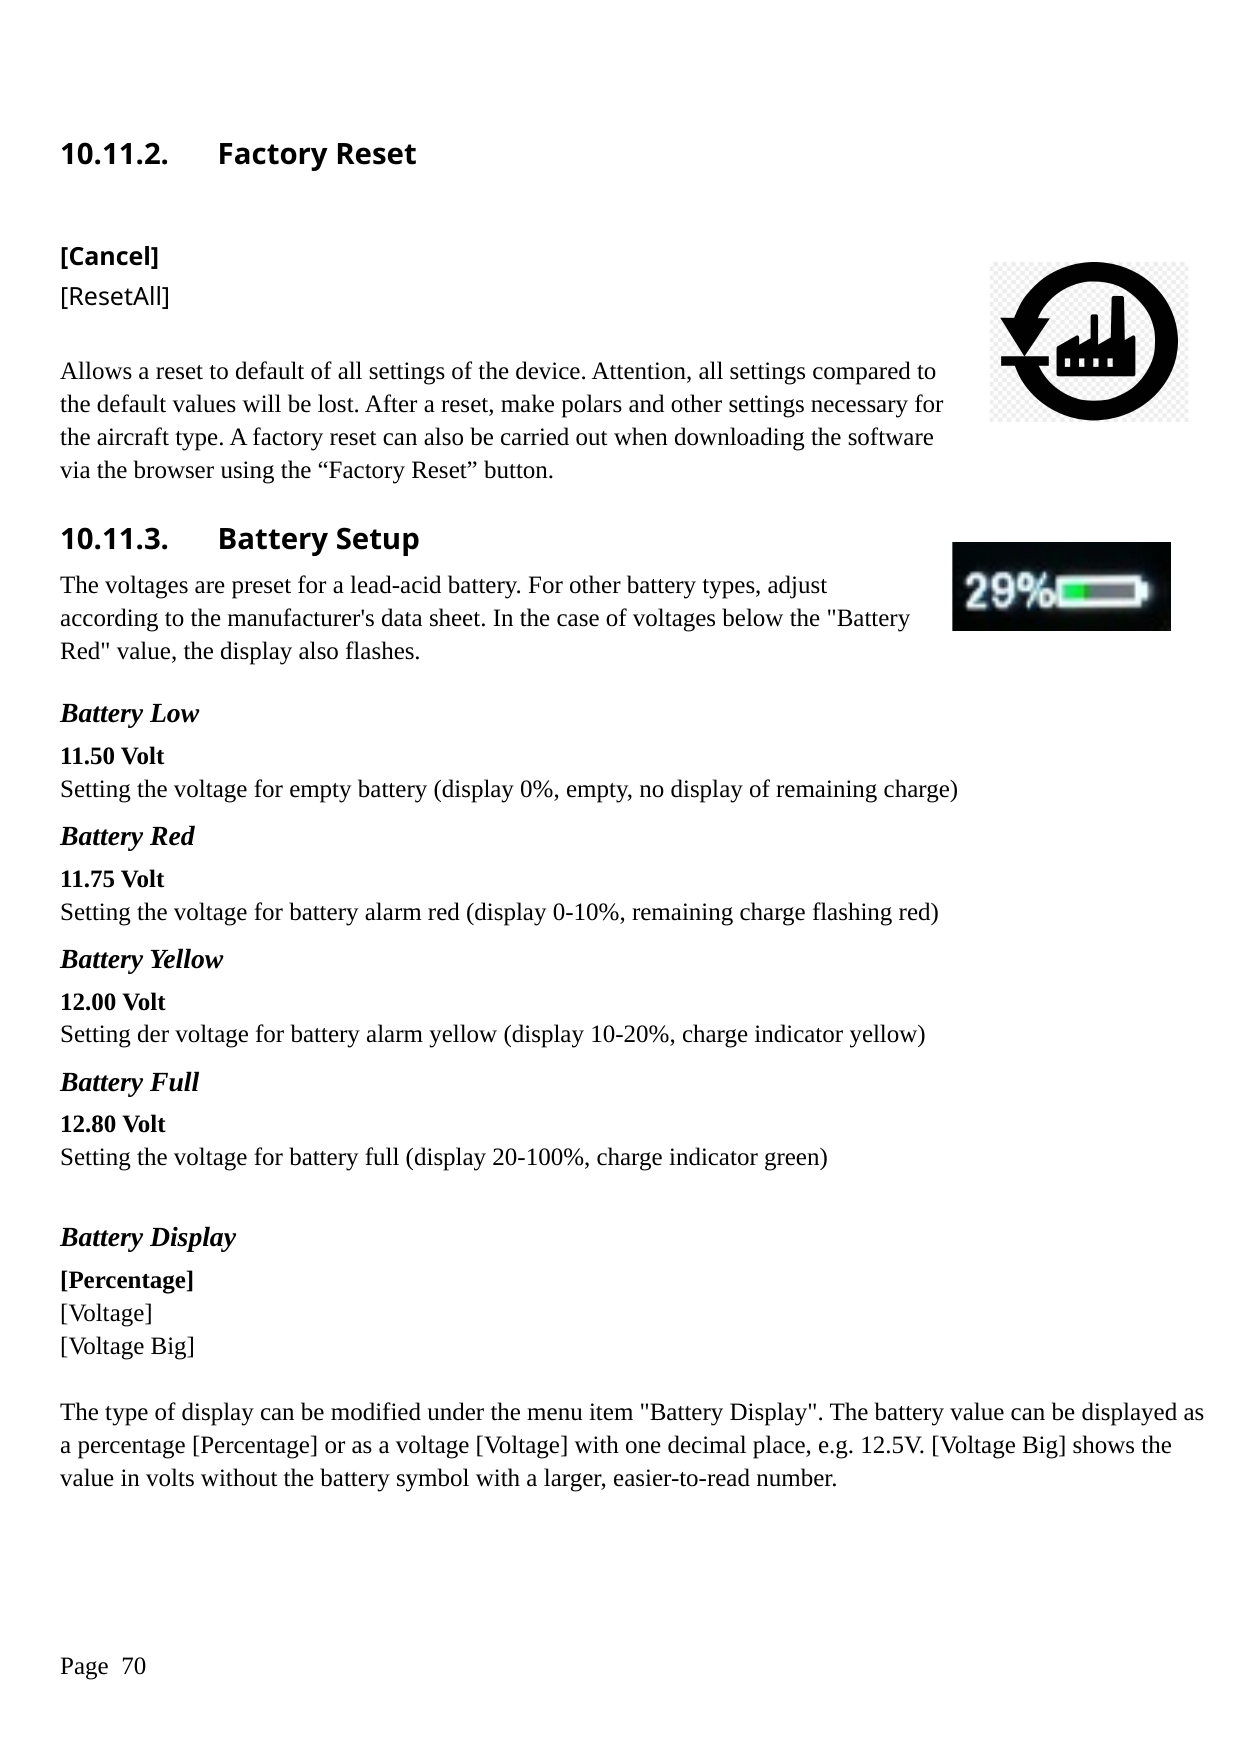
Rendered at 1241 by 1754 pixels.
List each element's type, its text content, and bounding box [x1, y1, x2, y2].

text The voltages are preset for a lead-acid battery. For other battery types, adjust according to the manufacturer's data sheet. In the case of voltages below the "Battery Red" value, the display also flashes. [60, 570, 1207, 665]
text The type of display can be modified under the menu item "Battery Display". The battery value can be displayed as a percentage [Percentage] or as a voltage [Voltage] with one decimal place, e.g. 12.5V. [Voltage Big] shows the value in volts without the battery symbol with a larger, easier-to-read number. [60, 1397, 1207, 1492]
picture [989, 262, 1189, 422]
text [Cancel] [60, 239, 1207, 273]
subtitle Battery Red [60, 819, 1207, 851]
text Setting the voltage for battery alarm red (display 0-10%, remaining charge flashing red) [60, 897, 1207, 925]
text [Voltage Big] [60, 1331, 1207, 1360]
text 11.50 Volt [60, 741, 1207, 769]
subtitle Battery Full [60, 1065, 1207, 1097]
text Setting the voltage for empty battery (display 0%, empty, no display of remaining charge) [60, 774, 1207, 802]
subtitle Battery Yellow [60, 942, 1207, 974]
subtitle Battery Display [60, 1221, 1207, 1253]
subtitle Factory Reset [60, 133, 1207, 173]
text 11.75 Volt [60, 864, 1207, 892]
text 12.80 Volt [60, 1109, 1207, 1138]
text [Voltage] [60, 1298, 1207, 1327]
subtitle Battery Setup [60, 518, 1207, 558]
text [1189, 278, 1207, 312]
text [ResetAll] [60, 278, 989, 312]
text [Percentage] [60, 1265, 1207, 1294]
subtitle Battery Low [60, 696, 1207, 728]
text Allows a reset to default of all settings of the device. Attention, all settings compared to the default values will be lost. After a reset, make polars and other settings necessary for the aircraft type. A factory reset can also be carried out when downloading the software via the browser using the “Factory Reset” button. [60, 356, 1207, 484]
picture [952, 542, 1171, 631]
text Setting the voltage for battery full (display 20-100%, charge indicator green) [60, 1142, 1207, 1171]
text 12.00 Volt Setting der voltage for battery alarm yellow (display 10-20%, charge indicator yellow) [60, 987, 1207, 1048]
